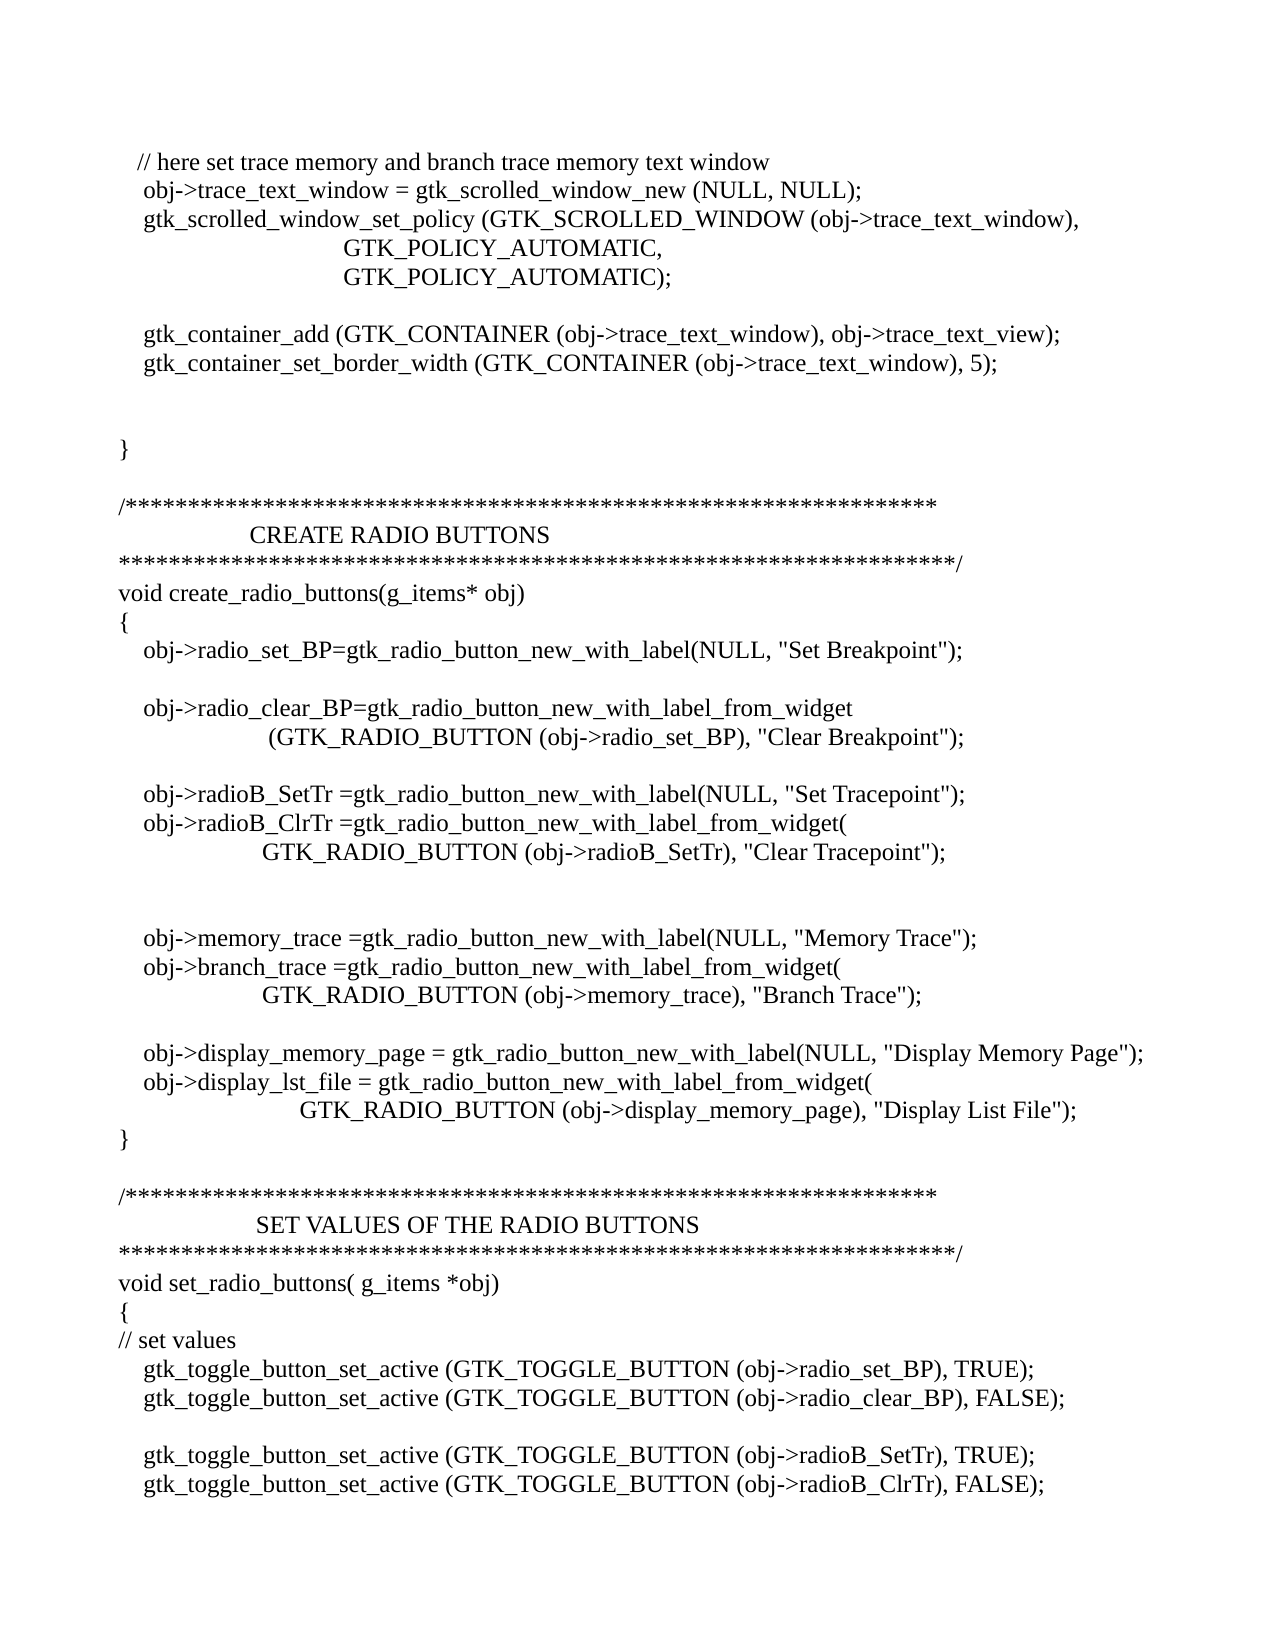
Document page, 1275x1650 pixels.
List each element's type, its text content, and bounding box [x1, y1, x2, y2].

text gtk_toggle_button_set_active (GTK_TOGGLE_BUTTON (obj->radio_clear_BP), FALSE); [118, 1383, 1157, 1412]
text gtk_toggle_button_set_active (GTK_TOGGLE_BUTTON (obj->radioB_SetTr), TRUE); [118, 1441, 1157, 1469]
text *******************************************************************/ [118, 1239, 1157, 1268]
text void set_radio_buttons( g_items *obj) [118, 1268, 1157, 1297]
text { [118, 1297, 1157, 1326]
text (GTK_RADIO_BUTTON (obj->radio_set_BP), "Clear Breakpoint"); [118, 722, 1157, 751]
text obj->trace_text_window = gtk_scrolled_window_new (NULL, NULL); [118, 176, 1157, 204]
text obj->display_memory_page = gtk_radio_button_new_with_label(NULL, "Display Memory Page"); [118, 1038, 1157, 1067]
text obj->radio_clear_BP=gtk_radio_button_new_with_label_from_widget [118, 693, 1157, 722]
text obj->display_lst_file = gtk_radio_button_new_with_label_from_widget( [118, 1067, 1157, 1096]
text } [118, 434, 1157, 463]
text obj->radioB_SetTr =gtk_radio_button_new_with_label(NULL, "Set Tracepoint"); [118, 779, 1157, 808]
text // here set trace memory and branch trace memory text window [118, 147, 1157, 176]
text GTK_RADIO_BUTTON (obj->memory_trace), "Branch Trace"); [118, 981, 1157, 1009]
text gtk_container_add (GTK_CONTAINER (obj->trace_text_window), obj->trace_text_view); [118, 319, 1157, 348]
text gtk_toggle_button_set_active (GTK_TOGGLE_BUTTON (obj->radioB_ClrTr), FALSE); [118, 1469, 1157, 1498]
text gtk_container_set_border_width (GTK_CONTAINER (obj->trace_text_window), 5); [118, 348, 1157, 377]
text /***************************************************************** [118, 492, 1157, 521]
text SET VALUES OF THE RADIO BUTTONS [118, 1211, 1157, 1239]
text obj->branch_trace =gtk_radio_button_new_with_label_from_widget( [118, 952, 1157, 981]
text } [118, 1124, 1157, 1153]
text // set values [118, 1326, 1157, 1354]
text obj->radioB_ClrTr =gtk_radio_button_new_with_label_from_widget( [118, 808, 1157, 837]
text *******************************************************************/ [118, 549, 1157, 578]
text CREATE RADIO BUTTONS [118, 521, 1157, 549]
text obj->radio_set_BP=gtk_radio_button_new_with_label(NULL, "Set Breakpoint"); [118, 636, 1157, 664]
text gtk_scrolled_window_set_policy (GTK_SCROLLED_WINDOW (obj->trace_text_window), [118, 204, 1157, 233]
text { [118, 607, 1157, 636]
text GTK_POLICY_AUTOMATIC, [118, 233, 1157, 262]
text GTK_RADIO_BUTTON (obj->radioB_SetTr), "Clear Tracepoint"); [118, 837, 1157, 866]
text obj->memory_trace =gtk_radio_button_new_with_label(NULL, "Memory Trace"); [118, 923, 1157, 952]
text GTK_RADIO_BUTTON (obj->display_memory_page), "Display List File"); [118, 1096, 1157, 1124]
text void create_radio_buttons(g_items* obj) [118, 578, 1157, 607]
text /***************************************************************** [118, 1182, 1157, 1211]
text gtk_toggle_button_set_active (GTK_TOGGLE_BUTTON (obj->radio_set_BP), TRUE); [118, 1354, 1157, 1383]
text GTK_POLICY_AUTOMATIC); [118, 262, 1157, 291]
